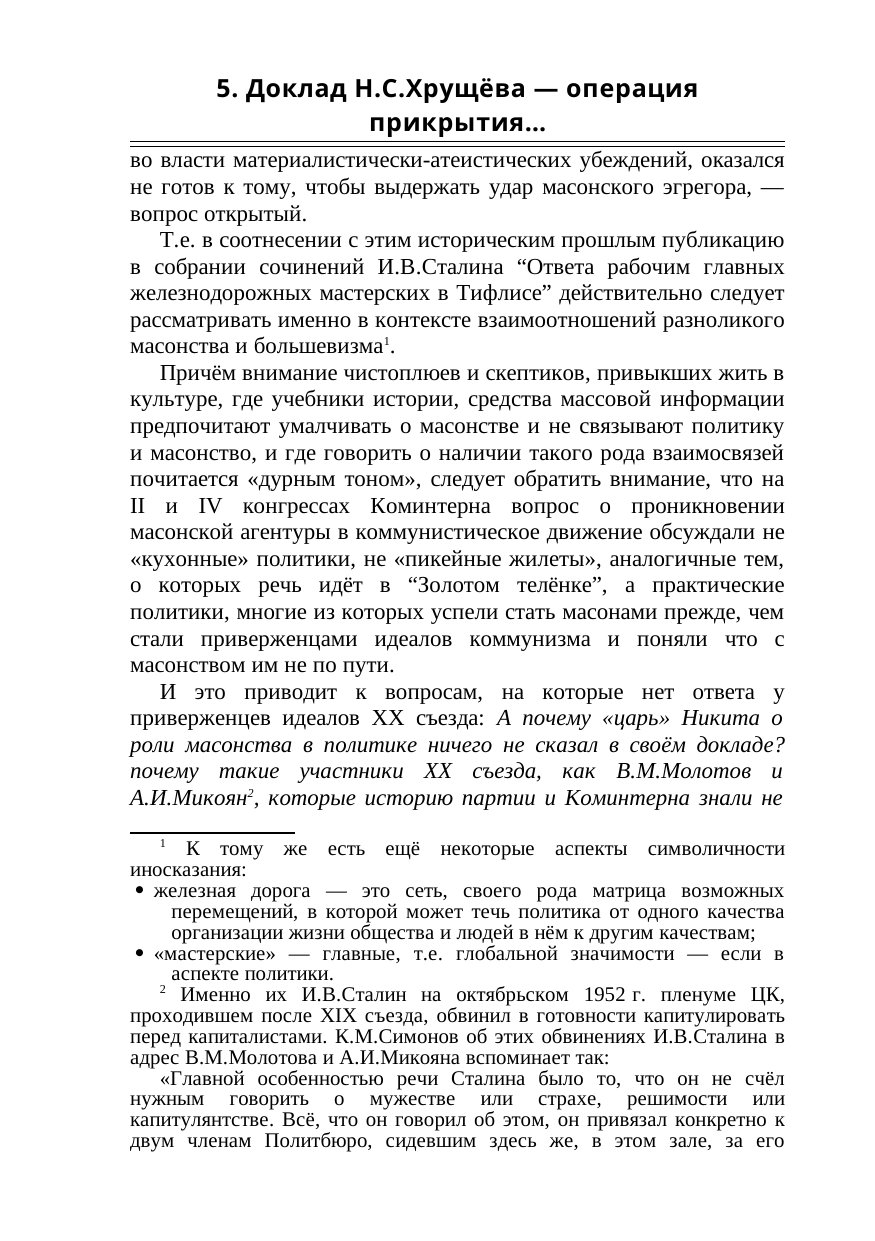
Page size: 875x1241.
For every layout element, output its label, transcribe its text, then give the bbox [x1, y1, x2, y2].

text И это приводит к вопросам, на которые нет ответа у приверженцев идеалов ХХ съезда: А почему «царь» Никита о роли масонства в политике ничего не сказал в своём докладе? почему такие участники ХХ съезда, как В.М.Молотов и А.И.Микоян, которые историю партии и Коминтерна знали не [130, 677, 785, 810]
text К тому же есть ещё некоторые аспекты символичности иносказания: [130, 839, 785, 881]
list железная дорога — это сеть, своего рода матрица возможных перемещений, в которой может течь политика от одного качества организации жизни общества и людей в нём к другим качествам; [136, 881, 785, 943]
text «Главной особенностью речи Сталина было то, что он не счёл нужным говорить о мужестве или страхе, решимости или капитулянтстве. Всё, что он говорил об этом, он привязал конкретно к двум членам Политбюро, сидевшим здесь же, в этом зале, за его [130, 1068, 785, 1152]
text Т.е. в соотнесении с этим историческим прошлым публикацию в собрании сочинений И.В.Сталина “Ответа рабочим главных железнодорожных мастерских в Тифлисе” действительно следует рассматривать именно в контексте взаимоотношений разноликого масонства и большевизма. [130, 226, 785, 359]
text во власти материалистически-атеистических убеждений, оказался не готов к тому, чтобы выдержать удар масонского эгрегора, — вопрос открытый. [130, 147, 785, 226]
list «мастерские» — главные, т.е. глобальной значимости — если в аспекте политики. [136, 943, 785, 985]
text Причём внимание чистоплюев и скептиков, привыкших жить в культуре, где учебники истории, средства массовой информации предпочитают умалчивать о масонстве и не связывают политику и масонство, и где говорить о наличии такого рода взаимосвязей почитается «дурным тоном», следует обратить внимание, что на II и IV конгрессах Коминтерна вопрос о проникновении масонской агентуры в коммунистическое движение обсуждали не «кухон­ные» политики, не «пикейные жилеты», аналогичные тем, о которых речь идёт в “Золотом телёнке”, а практические политики, многие из которых успели стать масонами прежде, чем стали приверженцами идеалов коммунизма и поняли что с масонством им не по пути. [130, 359, 785, 677]
text Именно их И.В.Сталин на октябрьском 1952 г. пленуме ЦК, проходившем после XIX съезда, обвинил в готовности капитулировать перед капиталистами. К.М.Симонов об этих обвинениях И.В.Сталина в адрес В.М.Молотова и А.И.Микояна вспоминает так: [130, 985, 785, 1068]
